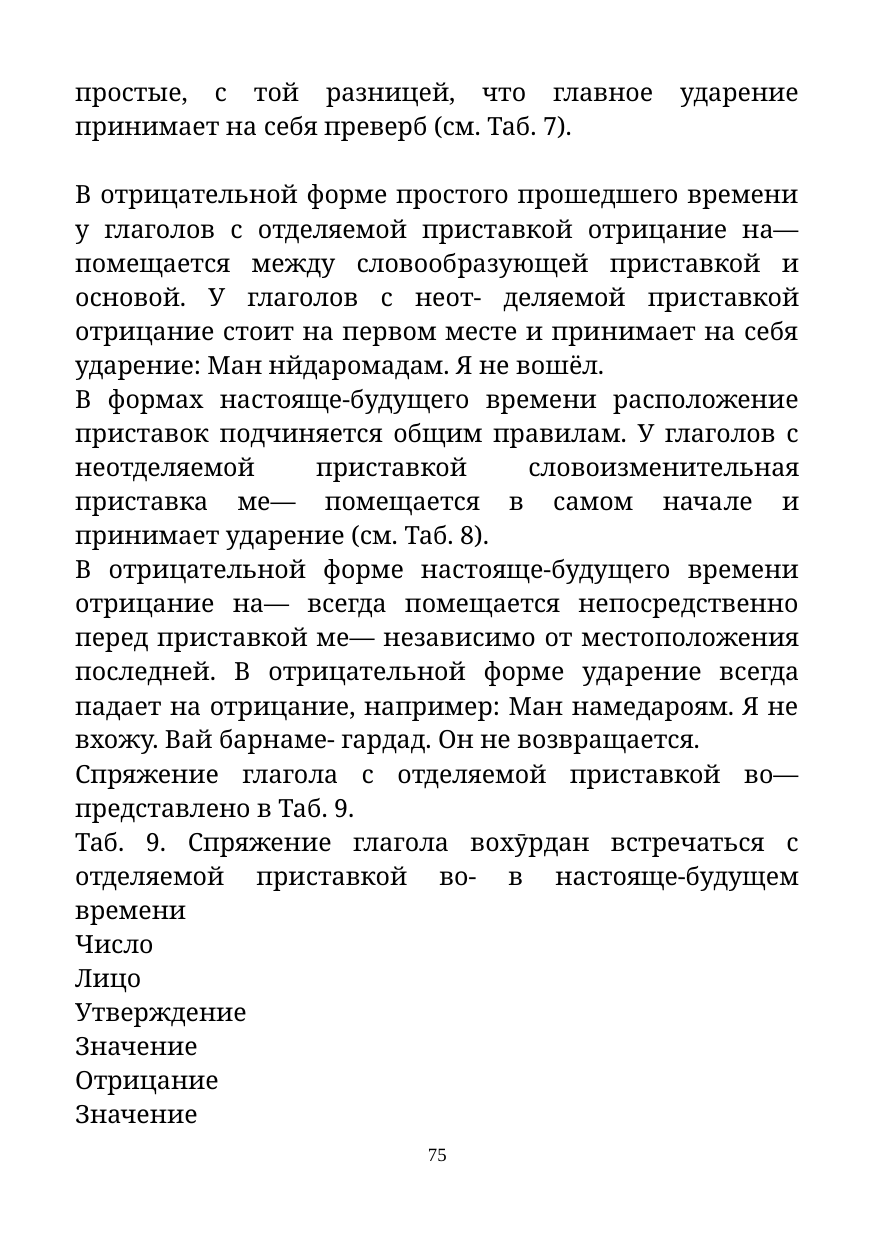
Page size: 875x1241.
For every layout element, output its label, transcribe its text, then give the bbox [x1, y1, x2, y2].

text В отрицательной форме настояще-будущего времени отрицание на— всегда помещается непосредственно перед приставкой ме— неза­висимо от местоположения последней. В отрицательной форме уда­рение всегда падает на отрицание, например: Ман намедароям. Я не вхожу. Вай барнаме- гардад. Он не возвращается. [75, 552, 799, 756]
text Лицо [75, 961, 799, 995]
text Утверждение [75, 995, 799, 1029]
text Таб. 9. Спряжение глагола вохӯрдан встречаться с отделяемой при­ставкой во- в настояще-будущем времени [75, 824, 799, 927]
text В формах настояще-будущего времени расположение приставок подчиняется общим правилам. У глаголов с неотделяемой пристав­кой словоизменительная приставка ме— помещается в самом нача­ле и принимает ударение (см. Таб. 8). [75, 382, 799, 552]
text В отрицательной форме простого прошедшего времени у глаголов с отделяемой приставкой отрицание на— помещается между словооб­разующей приставкой и основой. У глаголов с неот- деляемой при­ставкой отрицание стоит на первом месте и принимает на себя уда­рение: Ман нйдаромадам. Я не вошёл. [75, 177, 799, 382]
text простые, с той разницей, что главное ударение принимает на себя преверб (см. Таб. 7). [75, 75, 799, 143]
text Значение [75, 1029, 799, 1063]
text Отрицание [75, 1063, 799, 1097]
text Число [75, 927, 799, 961]
text Значение [75, 1097, 799, 1131]
text Спряжение глагола с отделяемой приставкой во— представлено в Таб. 9. [75, 756, 799, 824]
